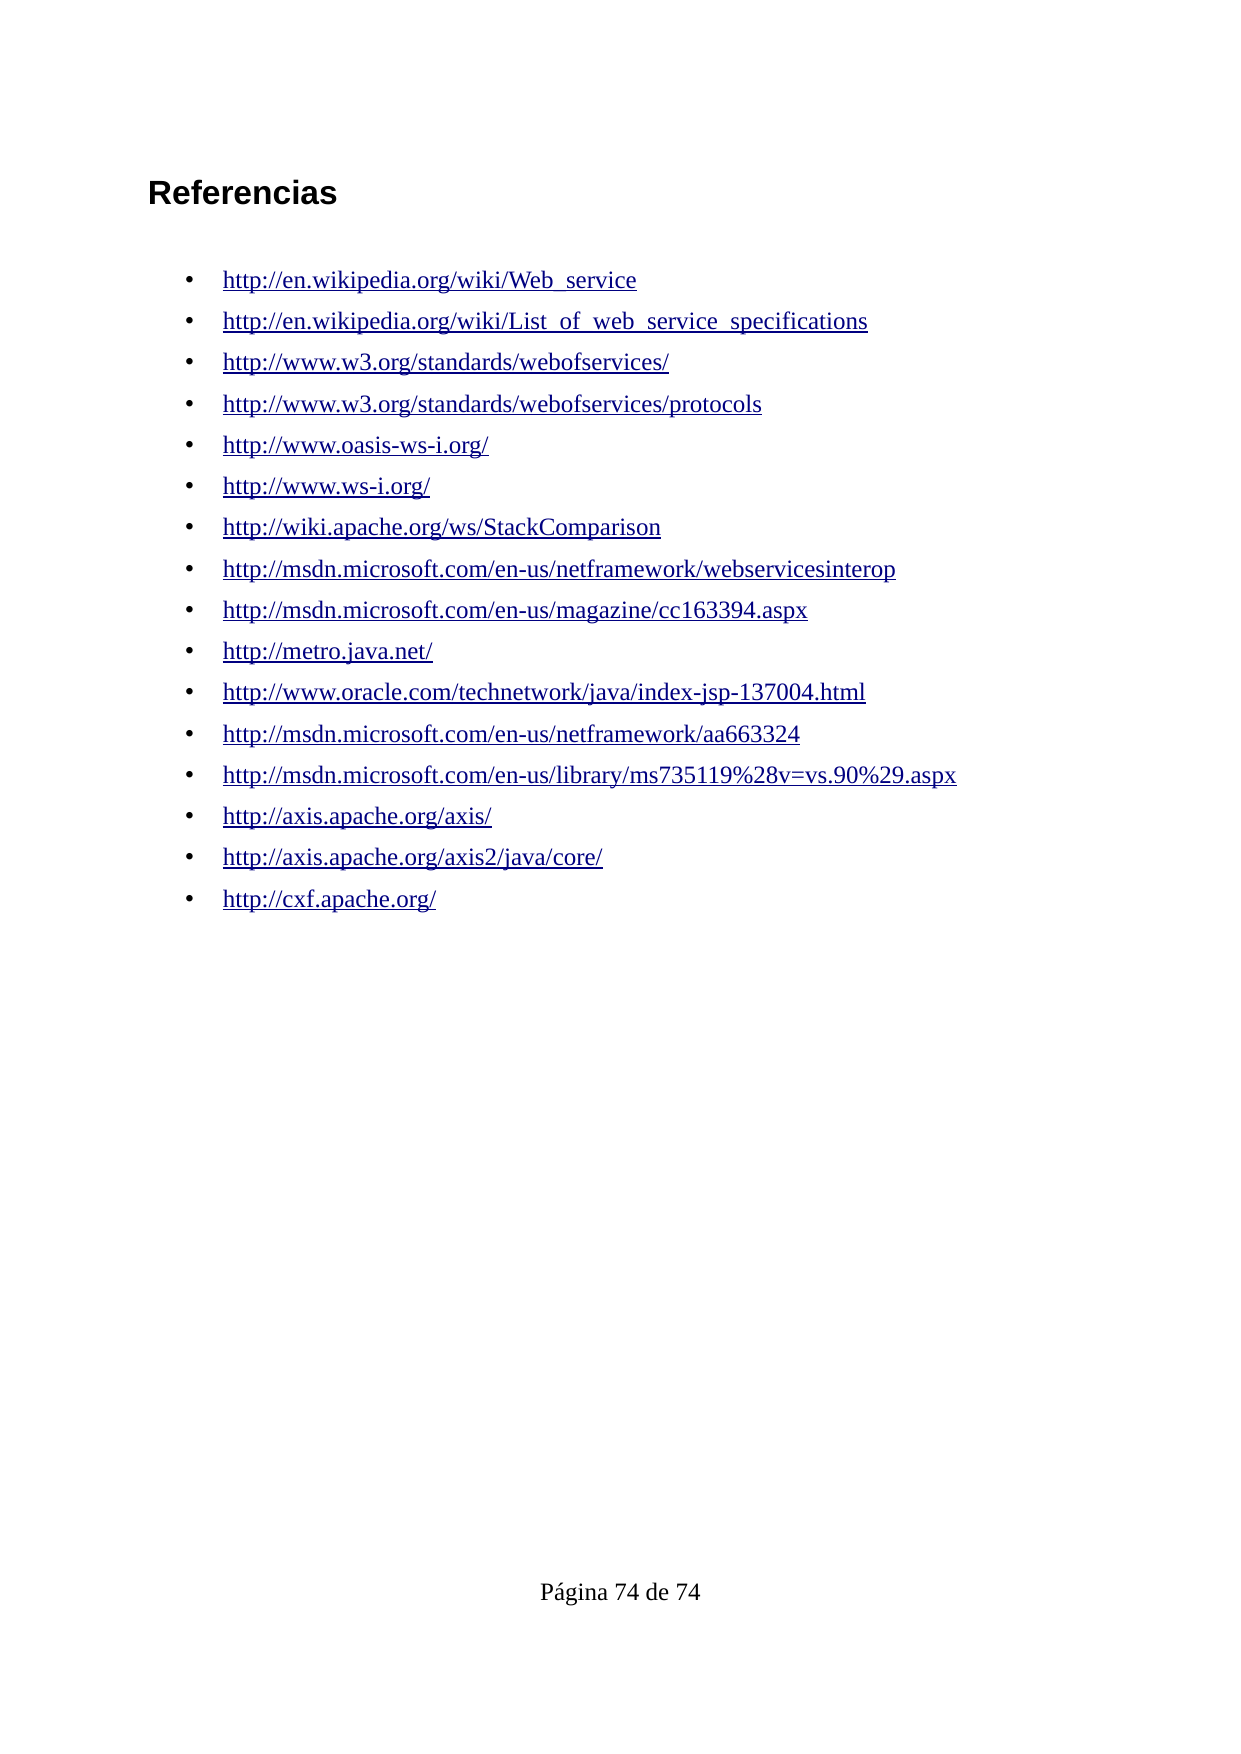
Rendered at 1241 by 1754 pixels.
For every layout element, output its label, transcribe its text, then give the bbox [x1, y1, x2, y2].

list http://wiki.apache.org/ws/StackComparison [185, 512, 1093, 541]
list http://www.ws-i.org/ [185, 471, 1093, 500]
list http://www.oasis-ws-i.org/ [185, 430, 1093, 459]
list http://msdn.microsoft.com/en-us/library/ms735119%28v=vs.90%29.aspx [185, 760, 1093, 789]
list http://en.wikipedia.org/wiki/List_of_web_service_specifications [185, 306, 1093, 335]
list http://en.wikipedia.org/wiki/Web_service [185, 265, 1093, 294]
subtitle Referencias [148, 173, 1093, 211]
list http://www.oracle.com/technetwork/java/index-jsp-137004.html [185, 677, 1093, 706]
list http://www.w3.org/standards/webofservices/ [185, 347, 1093, 376]
list http://metro.java.net/ [185, 636, 1093, 665]
list http://axis.apache.org/axis/ [185, 801, 1093, 830]
list http://msdn.microsoft.com/en-us/netframework/aa663324 [185, 719, 1093, 747]
list http://cxf.apache.org/ [185, 884, 1093, 912]
list http://msdn.microsoft.com/en-us/magazine/cc163394.aspx [185, 595, 1093, 624]
list http://www.w3.org/standards/webofservices/protocols [185, 389, 1093, 417]
list http://axis.apache.org/axis2/java/core/ [185, 842, 1093, 871]
list http://msdn.microsoft.com/en-us/netframework/webservicesinterop [185, 554, 1093, 582]
